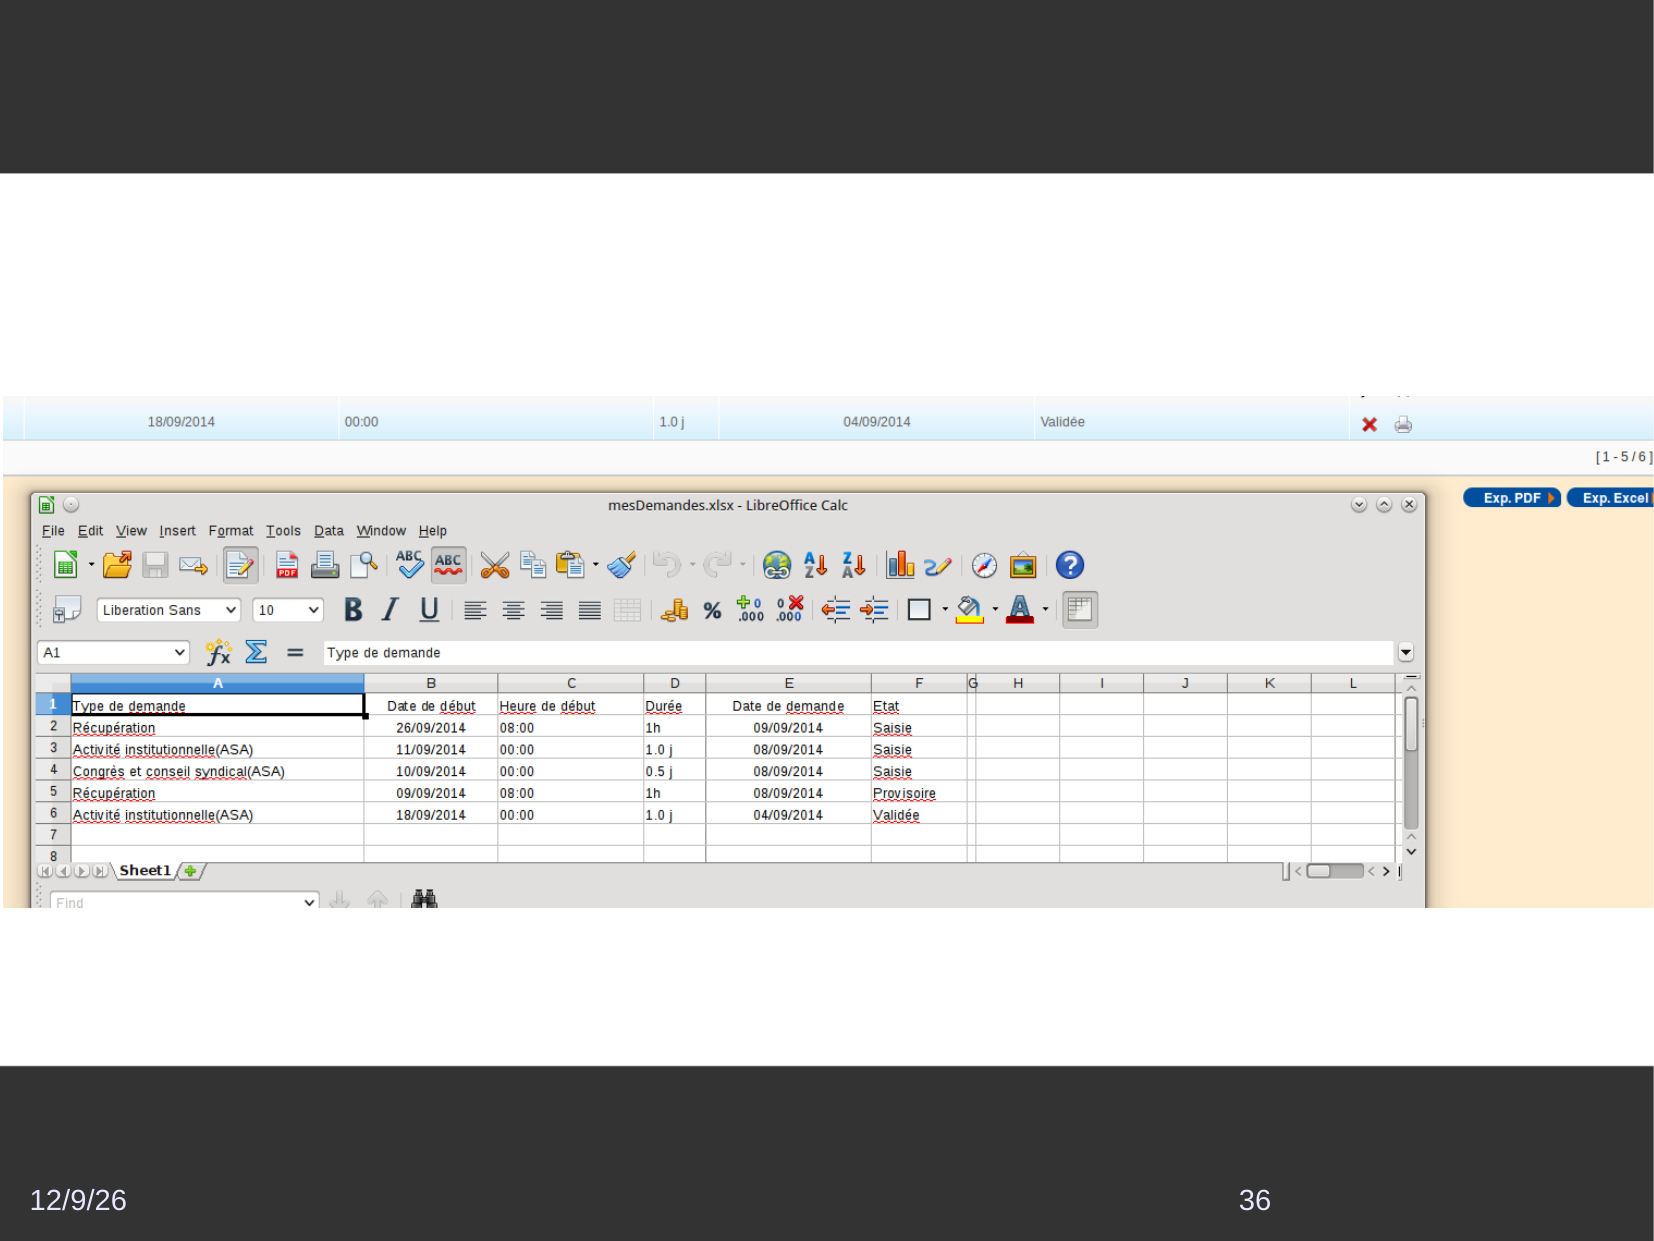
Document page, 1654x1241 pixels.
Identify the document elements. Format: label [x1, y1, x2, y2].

text_box [1238, 1181, 1625, 1241]
picture [3, 396, 1654, 908]
text_box [29, 1181, 566, 1241]
